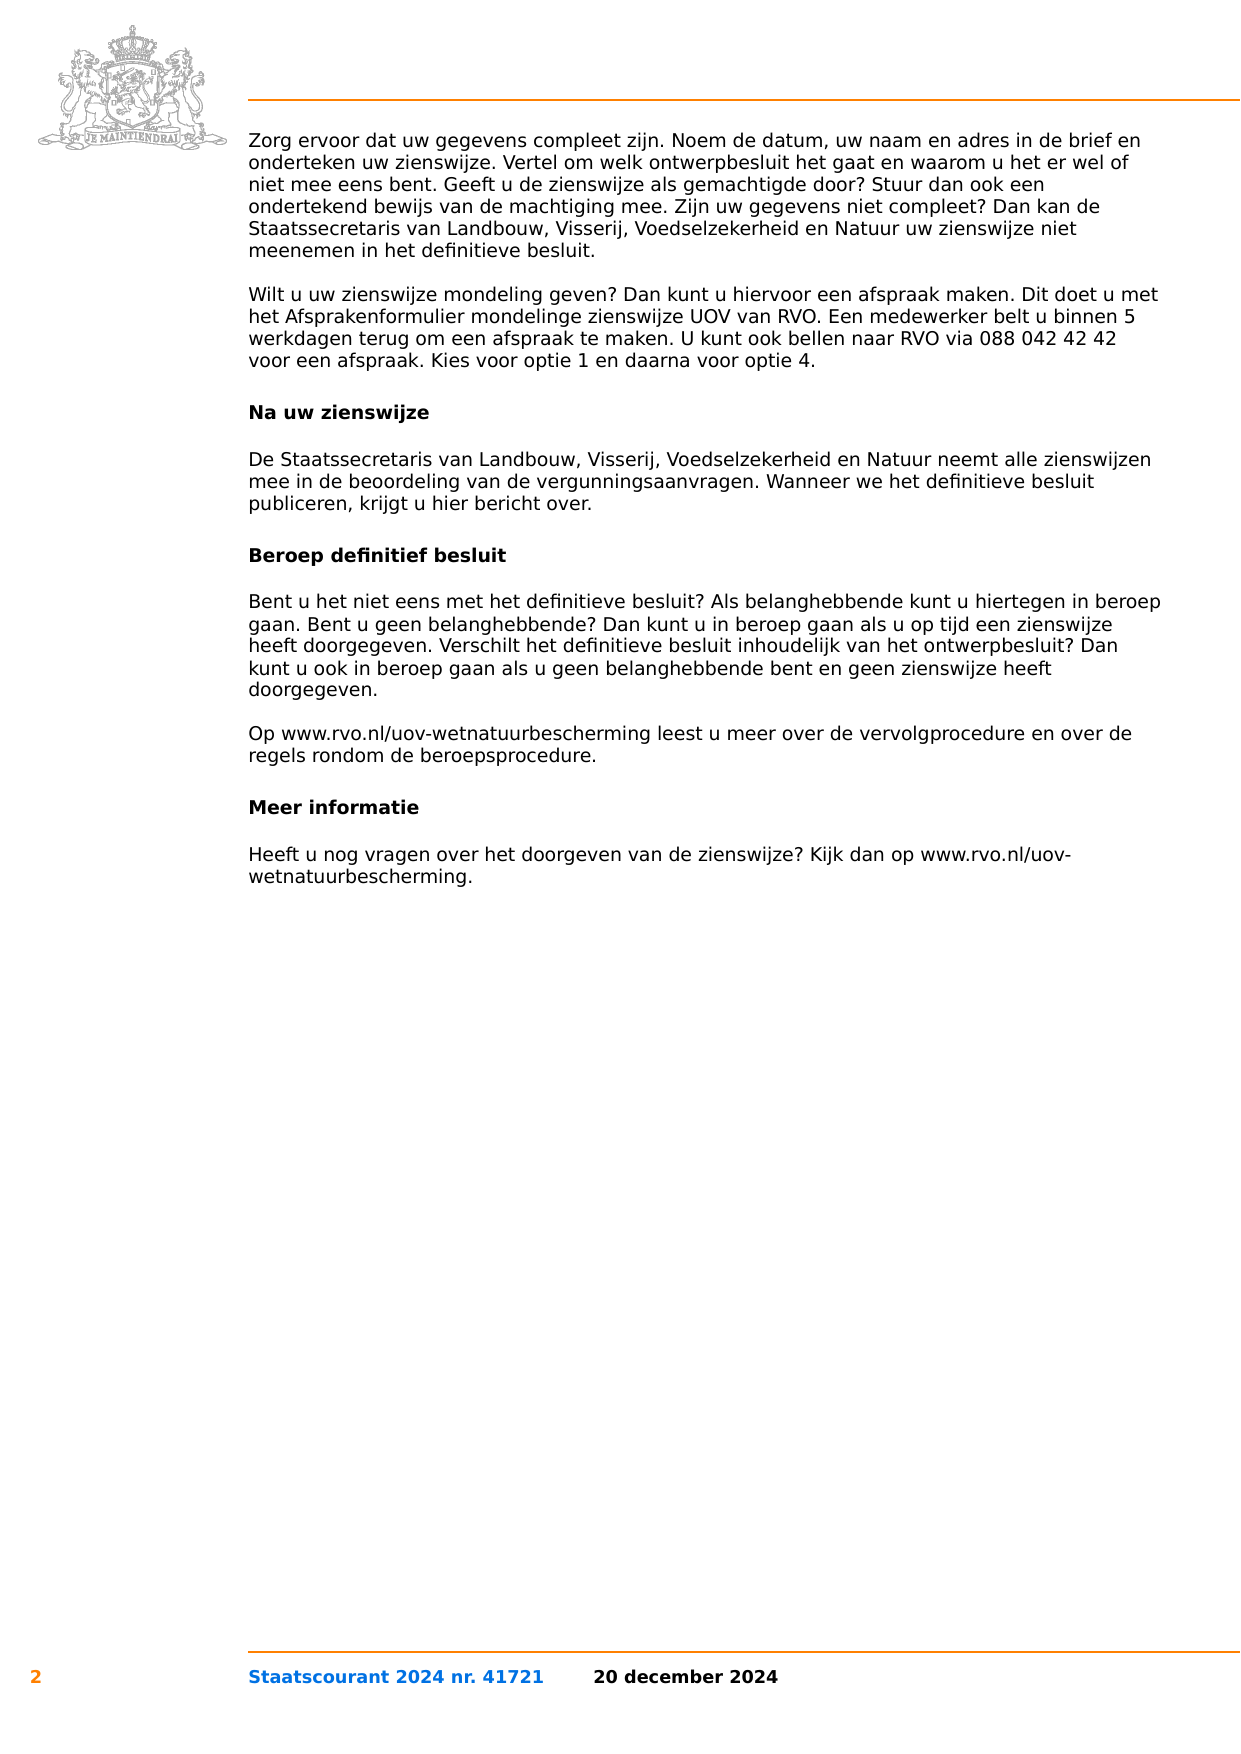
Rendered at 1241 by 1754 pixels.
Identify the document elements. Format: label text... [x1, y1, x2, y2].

subtitle Meer informatie [248, 797, 1163, 819]
text Op www.rvo.nl/uov-wetnatuurbescherming leest u meer over de vervolgprocedure en over de regels rondom de beroepsprocedure. [248, 723, 1163, 767]
text Wilt u uw zienswijze mondeling geven? Dan kunt u hiervoor een afspraak maken. Dit doet u met het Afsprakenformulier mondelinge zienswijze UOV van RVO. Een medewerker belt u binnen 5 werkdagen terug om een afspraak te maken. U kunt ook bellen naar RVO via 088 042 42 42 voor een afspraak. Kies voor optie 1 en daarna voor optie 4. [248, 284, 1163, 372]
text Zorg ervoor dat uw gegevens compleet zijn. Noem de datum, uw naam en adres in de brief en onderteken uw zienswijze. Vertel om welk ontwerpbesluit het gaat en waarom u het er wel of niet mee eens bent. Geeft u de zienswijze als gemachtigde door? Stuur dan ook een ondertekend bewijs van de machtiging mee. Zijn uw gegevens niet compleet? Dan kan de Staatssecretaris van Landbouw, Visserij, Voedselzekerheid en Natuur uw zienswijze niet meenemen in het definitieve besluit. [248, 130, 1163, 262]
text Heeft u nog vragen over het doorgeven van de zienswijze? Kijk dan op www.rvo.nl/uov-wetnatuurbescherming. [248, 844, 1163, 888]
subtitle Na uw zienswijze [248, 402, 1163, 423]
subtitle Beroep definitief besluit [248, 544, 1163, 566]
text Bent u het niet eens met het definitieve besluit? Als belanghebbende kunt u hiertegen in beroep gaan. Bent u geen belanghebbende? Dan kunt u in beroep gaan als u op tijd een zienswijze heeft doorgegeven. Verschilt het definitieve besluit inhoudelijk van het ontwerpbesluit? Dan kunt u ook in beroep gaan als u geen belanghebbende bent en geen zienswijze heeft doorgegeven. [248, 591, 1163, 701]
picture [38, 25, 227, 150]
text De Staatssecretaris van Landbouw, Visserij, Voedselzekerheid en Natuur neemt alle zienswijzen mee in de beoordeling van de vergunningsaanvragen. Wanneer we het definitieve besluit publiceren, krijgt u hier bericht over. [248, 448, 1163, 514]
